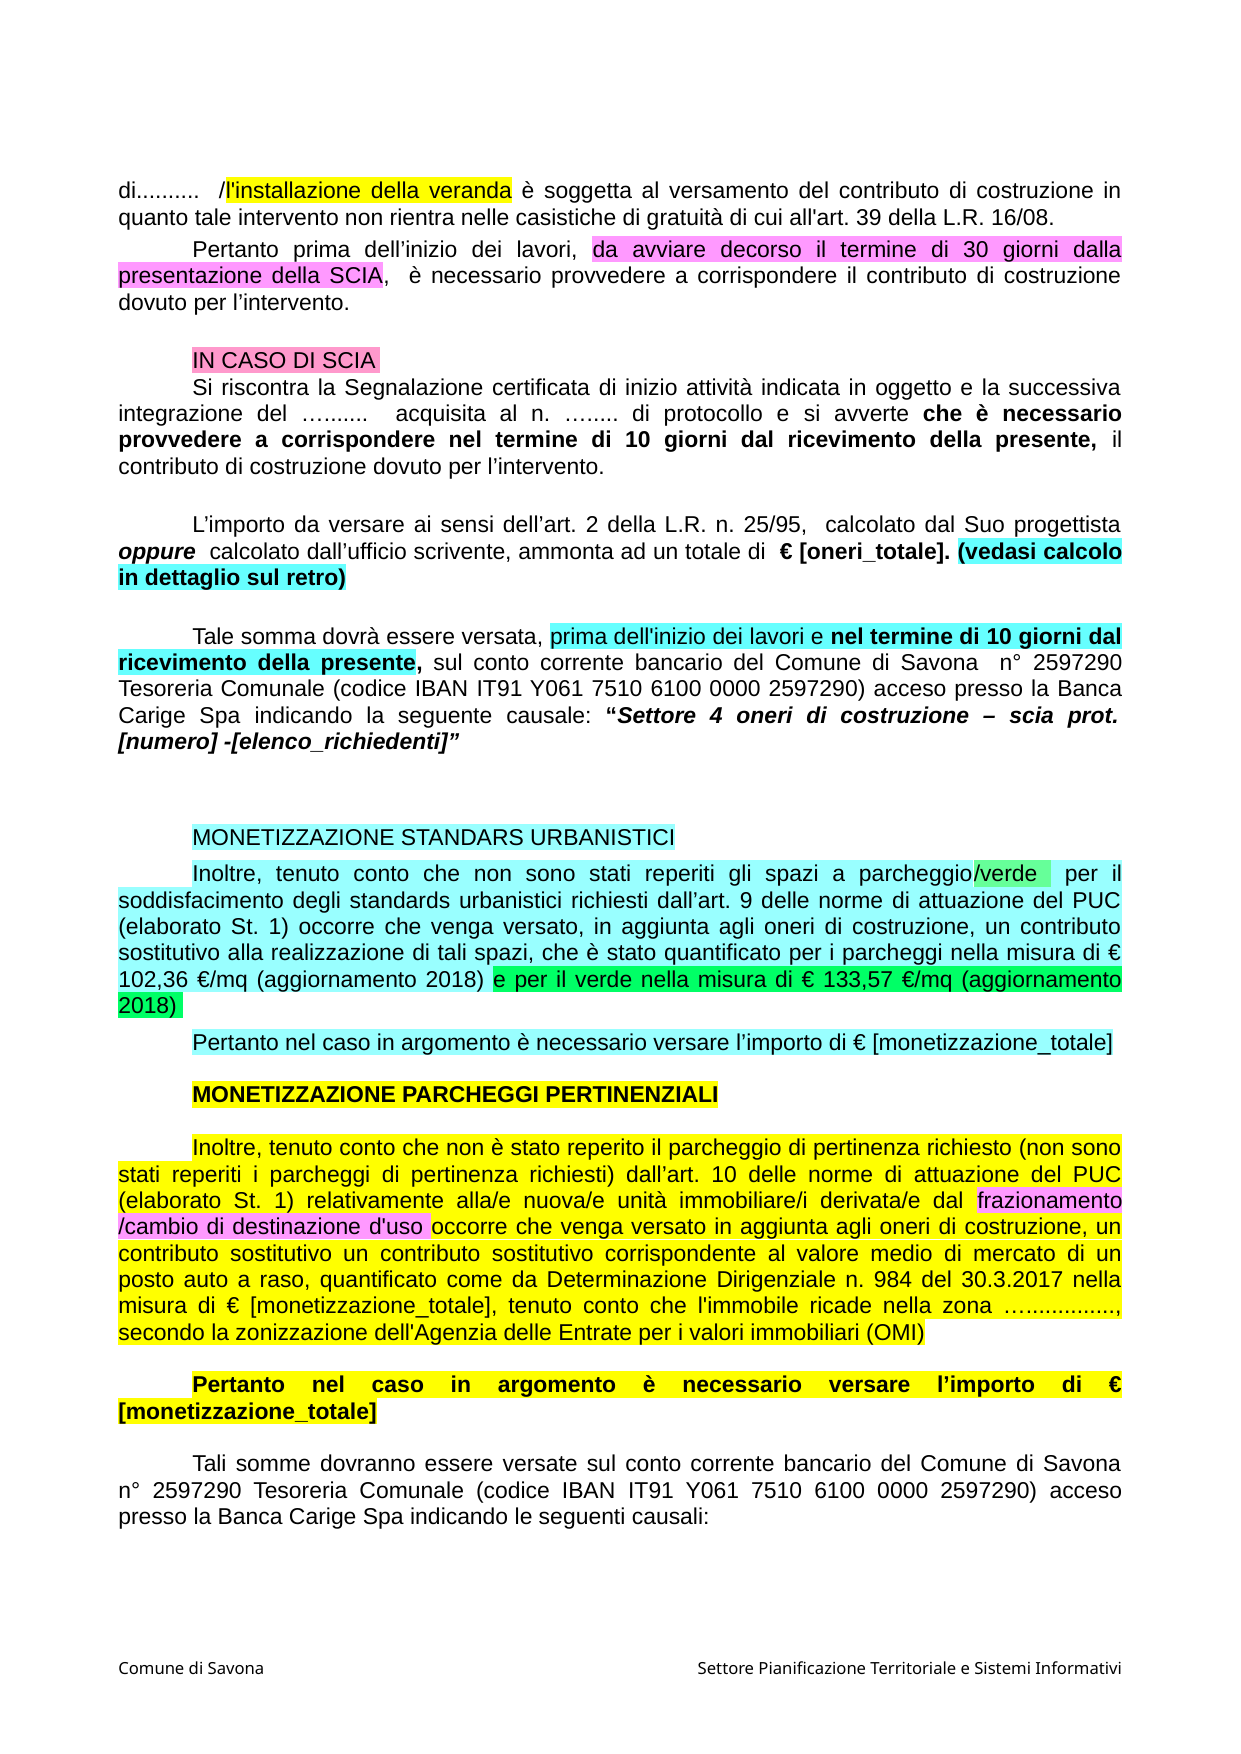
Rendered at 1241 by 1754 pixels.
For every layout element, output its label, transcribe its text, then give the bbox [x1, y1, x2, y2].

text Pertanto nel caso in argomento è necessario versare l’importo di € [monetizzazione_totale] [118, 1371, 1122, 1424]
text Inoltre, tenuto conto che non è stato reperito il parcheggio di pertinenza richiesto (non sono stati reperiti i parcheggi di pertinenza richiesti) dall’art. 10 delle norme di attuazione del PUC (elaborato St. 1) relativamente alla/e nuova/e unità immobiliare/i derivata/e dal frazionamento /cambio di destinazione d'uso occorre che venga versato in aggiunta agli oneri di costruzione, un contributo sostitutivo un contributo sostitutivo corrispondente al valore medio di mercato di un posto auto a raso, quantificato come da Determinazione Dirigenziale n. 984 del 30.3.2017 nella misura di € [monetizzazione_totale], tenuto conto che l'immobile ricade nella zona ….............., secondo la zonizzazione dell'Agenzia delle Entrate per i valori immobiliari (OMI) [118, 1134, 1122, 1345]
text L’importo da versare ai sensi dell’art. 2 della L.R. n. 25/95, calcolato dal Suo progettista oppure calcolato dall’ufficio scrivente, ammonta ad un totale di € [oneri_totale]. (vedasi calcolo in dettaglio sul retro) [118, 511, 1122, 590]
text Tali somme dovranno essere versate sul conto corrente bancario del Comune di Savona n° 2597290 Tesoreria Comunale (codice IBAN IT91 Y061 7510 6100 0000 2597290) acceso presso la Banca Carige Spa indicando le seguenti causali: [118, 1450, 1122, 1529]
text Tale somma dovrà essere versata, prima dell'inizio dei lavori e nel termine di 10 giorni dal ricevimento della presente, sul conto corrente bancario del Comune di Savona n° 2597290 Tesoreria Comunale (codice IBAN IT91 Y061 7510 6100 0000 2597290) acceso presso la Banca Carige Spa indicando la seguente causale: “Settore 4 oneri di costruzione – scia prot. [numero] -[elenco_richiedenti]” [118, 623, 1122, 754]
text Pertanto prima dell’inizio dei lavori, da avviare decorso il termine di 30 giorni dalla presentazione della SCIA, è necessario provvedere a corrispondere il contributo di costruzione dovuto per l’intervento. [118, 236, 1122, 315]
text MONETIZZAZIONE STANDARS URBANISTICI [118, 823, 1122, 850]
text IN CASO DI SCIA [118, 347, 1122, 373]
text Inoltre, tenuto conto che non sono stati reperiti gli spazi a parcheggio/verde per il soddisfacimento degli standards urbanistici richiesti dall’art. 9 delle norme di attuazione del PUC (elaborato St. 1) occorre che venga versato, in aggiunta agli oneri di costruzione, un contributo sostitutivo alla realizzazione di tali spazi, che è stato quantificato per i parcheggi nella misura di € 102,36 €/mq (aggiornamento 2018) e per il verde nella misura di € 133,57 €/mq (aggiornamento 2018) [118, 860, 1122, 1018]
text Si riscontra la Segnalazione certificata di inizio attività indicata in oggetto e la successiva integrazione del …....... acquisita al n. …..... di protocollo e si avverte che è necessario provvedere a corrispondere nel termine di 10 giorni dal ricevimento della presente, il contributo di costruzione dovuto per l’intervento. [118, 373, 1122, 479]
text MONETIZZAZIONE PARCHEGGI PERTINENZIALI [118, 1081, 1122, 1108]
text Pertanto nel caso in argomento è necessario versare l’importo di € [monetizzazione_totale] [118, 1029, 1122, 1055]
text di.......... /l'installazione della veranda è soggetta al versamento del contributo di costruzione in quanto tale intervento non rientra nelle casistiche di gratuità di cui all'art. 39 della L.R. 16/08. [118, 177, 1122, 230]
